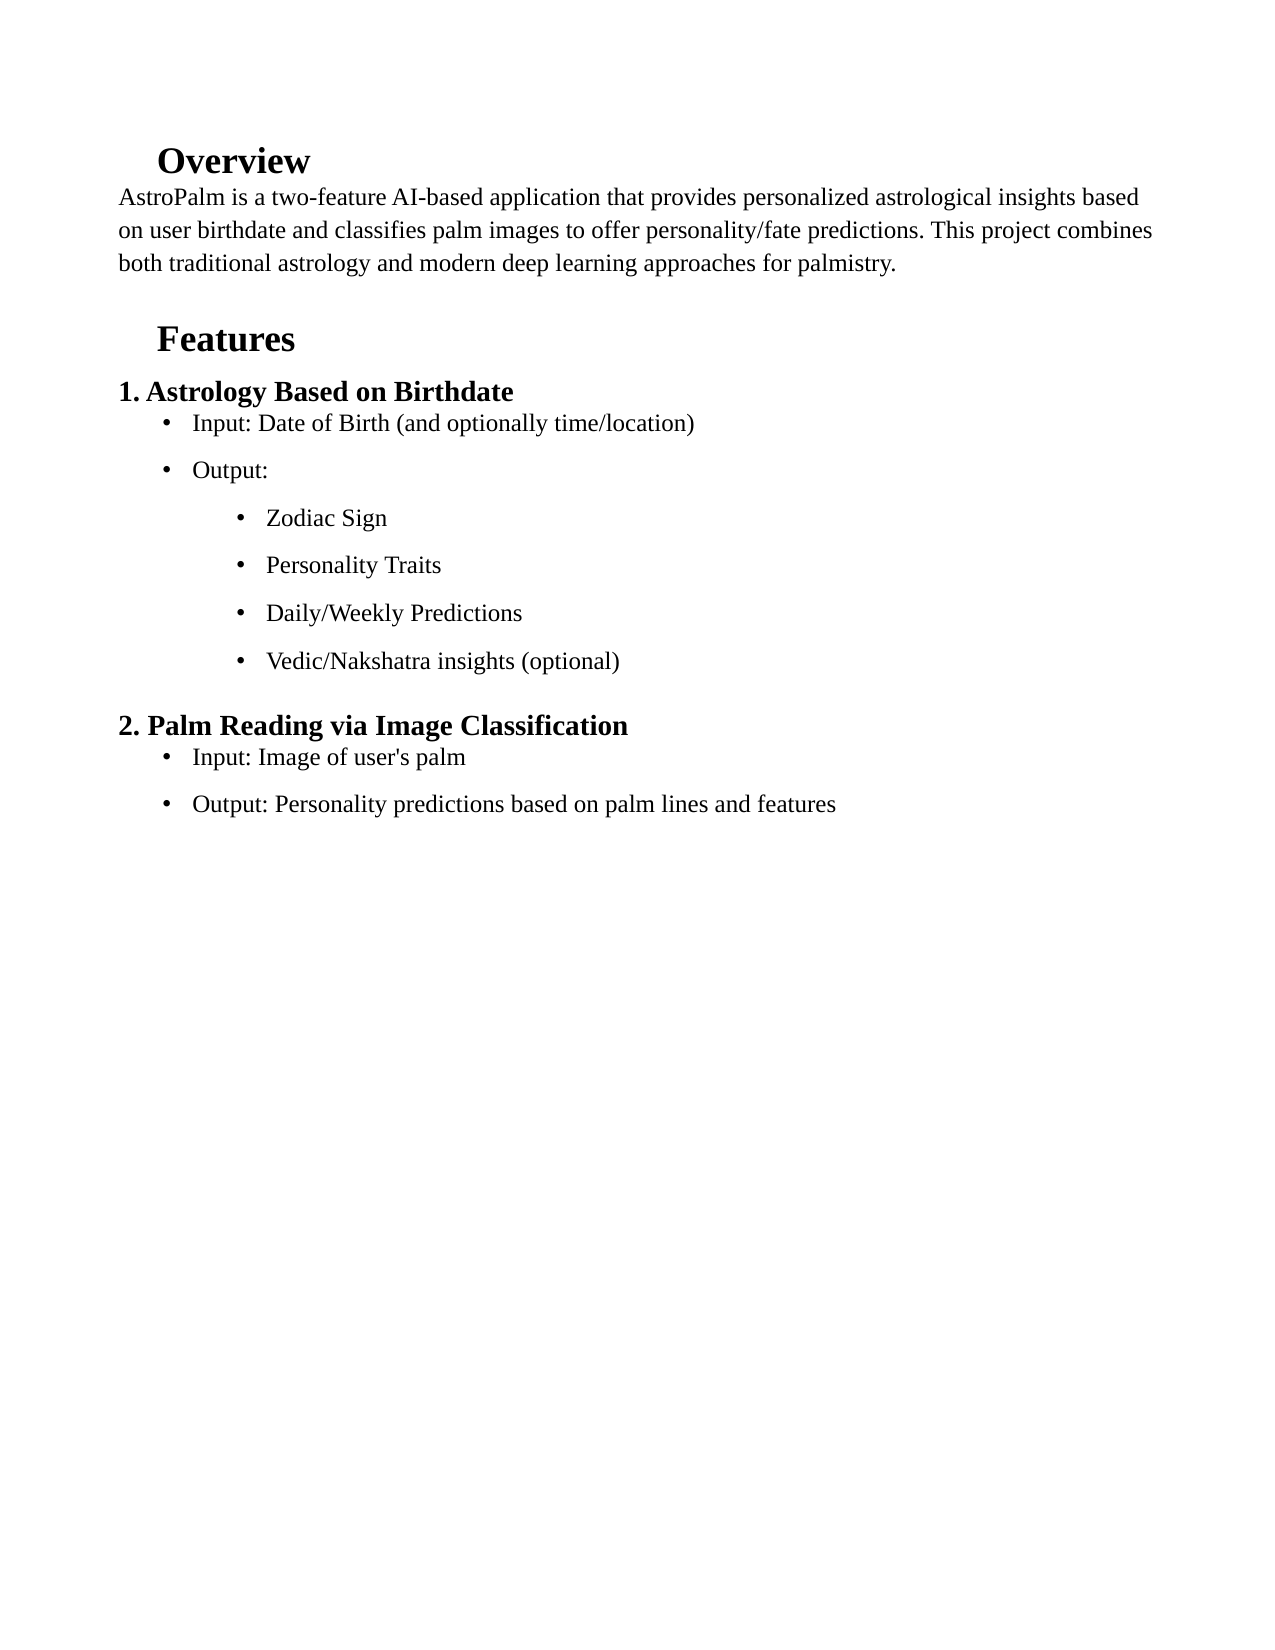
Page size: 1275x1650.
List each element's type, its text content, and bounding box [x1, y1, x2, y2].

list Zodiac Sign [236, 503, 1157, 532]
list Personality Traits [236, 551, 1157, 579]
subtitle 🌌 Features [118, 317, 1157, 360]
list Output: [162, 455, 1157, 484]
subtitle 1. Astrology Based on Birthdate [118, 374, 1157, 408]
list Output: Personality predictions based on palm lines and features [162, 789, 1157, 818]
list Daily/Weekly Predictions [236, 598, 1157, 627]
list Input: Image of user's palm [162, 742, 1157, 770]
list Vedic/Nakshatra insights (optional) [236, 646, 1157, 674]
subtitle ✨ Overview [118, 139, 1157, 182]
text AstroPalm is a two-feature AI-based application that provides personalized astrological insights based on user birthdate and classifies palm images to offer personality/fate predictions. This project combines both traditional astrology and modern deep learning approaches for palmistry. [118, 182, 1157, 277]
list Input: Date of Birth (and optionally time/location) [162, 408, 1157, 437]
subtitle 2. Palm Reading via Image Classification [118, 708, 1157, 742]
